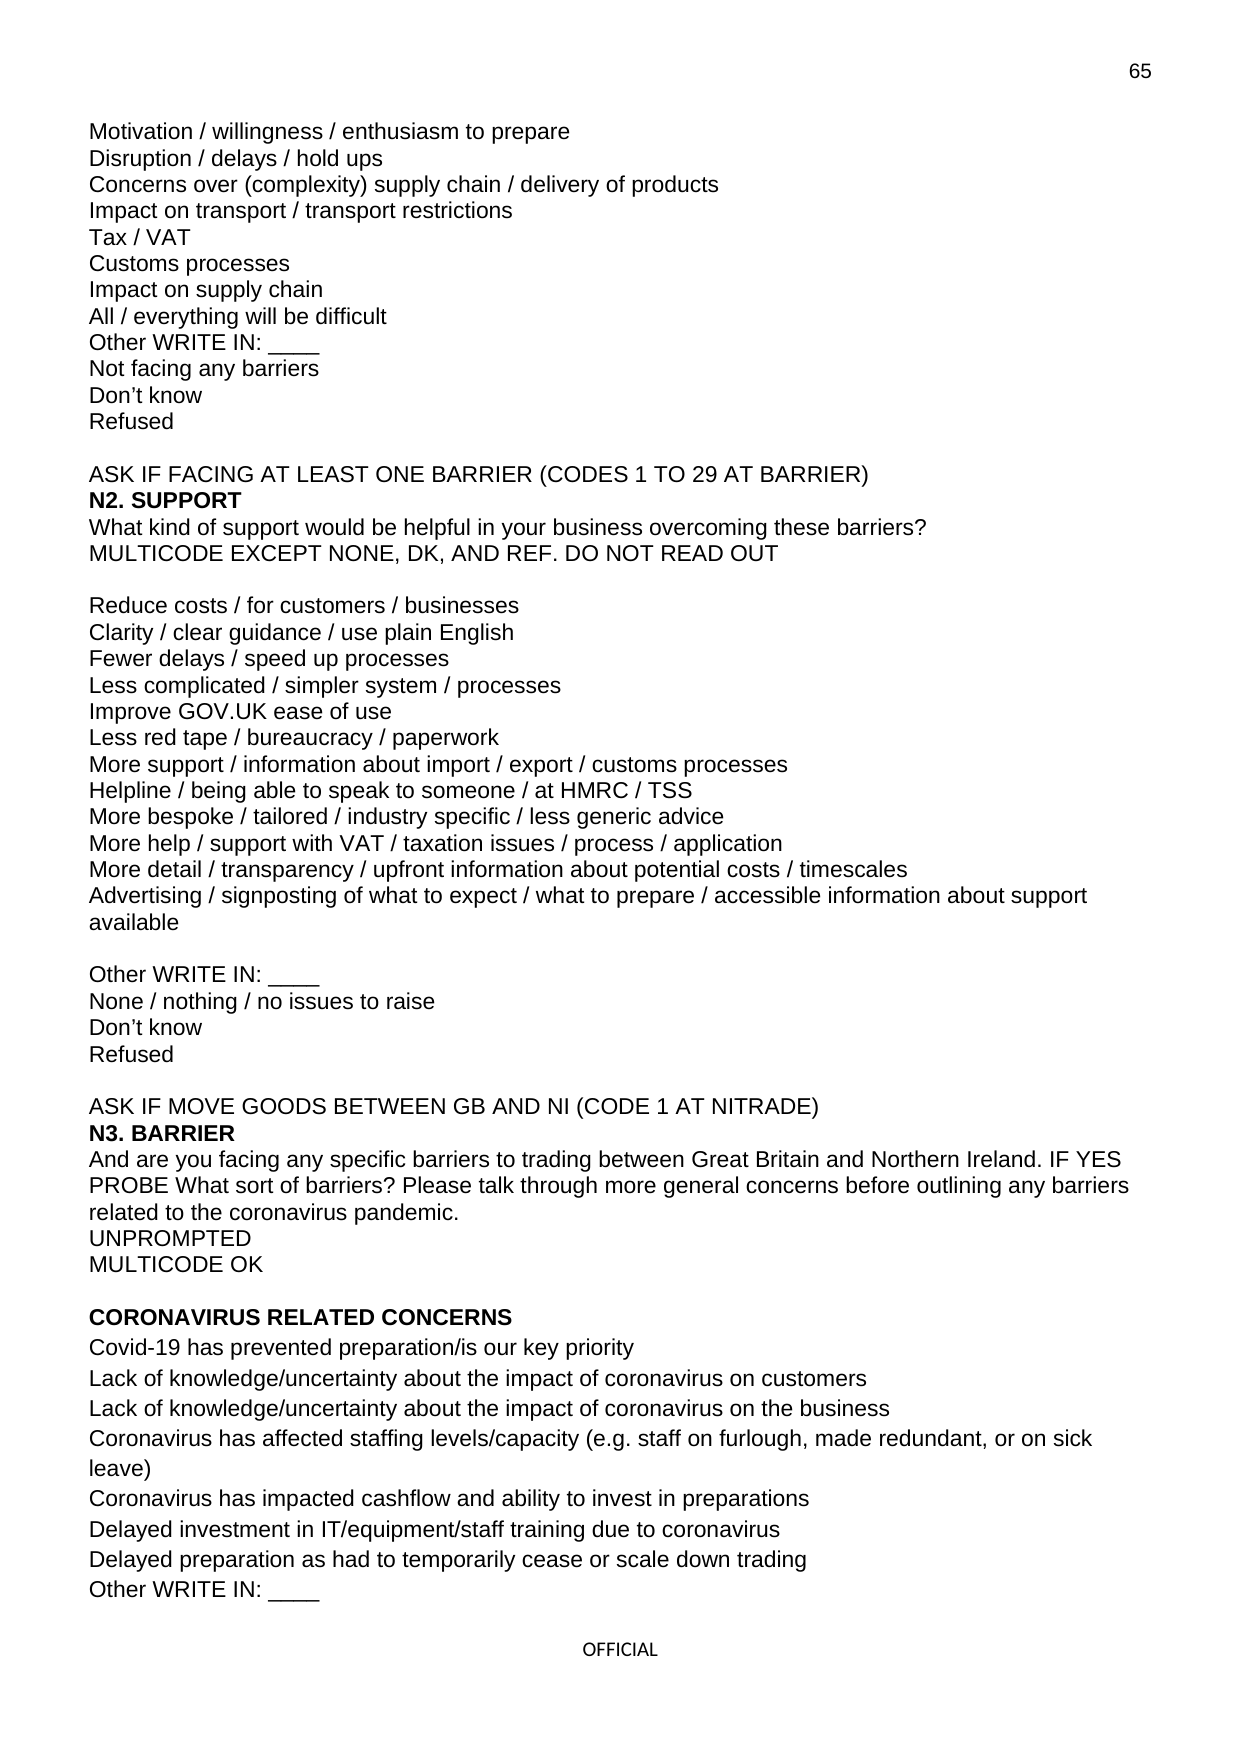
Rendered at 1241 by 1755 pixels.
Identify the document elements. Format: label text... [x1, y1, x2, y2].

text Other WRITE IN: ____ [89, 329, 1152, 355]
text All / everything will be difficult [89, 303, 1152, 329]
text Concerns over (complexity) supply chain / delivery of products [89, 171, 1152, 197]
text Advertising / signposting of what to expect / what to prepare / accessible information about support available [89, 882, 1152, 935]
text Refused [89, 408, 1152, 434]
text Clarity / clear guidance / use plain English [89, 619, 1152, 645]
text Don’t know [89, 382, 1152, 408]
text ASK IF FACING AT LEAST ONE BARRIER (CODES 1 TO 29 AT BARRIER) N2. SUPPORT What kind of support would be helpful in your business overcoming these barriers? [89, 461, 1152, 540]
text Refused [89, 1041, 1152, 1067]
text Don’t know [89, 1014, 1152, 1041]
text More bespoke / tailored / industry specific / less generic advice [89, 803, 1152, 830]
text Fewer delays / speed up processes [89, 645, 1152, 672]
text ASK IF MOVE GOODS BETWEEN GB AND NI (CODE 1 AT NITRADE) N3. BARRIER And are you facing any specific barriers to trading between Great Britain and Northern Ireland. IF YES PROBE What sort of barriers? Please talk through more general concerns before outlining any barriers related to the coronavirus pandemic. [89, 1093, 1152, 1225]
text More support / information about import / export / customs processes [89, 751, 1152, 777]
text CORONAVIRUS RELATED CONCERNS Covid-19 has prevented preparation/is our key priority Lack of knowledge/uncertainty about the impact of coronavirus on customers [89, 1304, 1152, 1391]
text Less red tape / bureaucracy / paperwork [89, 724, 1152, 751]
text Other WRITE IN: ____ [89, 1576, 1152, 1602]
text Delayed preparation as had to temporarily cease or scale down trading [89, 1546, 1152, 1572]
text Delayed investment in IT/equipment/staff training due to coronavirus [89, 1516, 1152, 1542]
text MULTICODE OK [89, 1251, 1152, 1278]
text Impact on supply chain [89, 276, 1152, 303]
text UNPROMPTED [89, 1225, 1152, 1251]
text Other WRITE IN: ____ [89, 961, 1152, 988]
text Not facing any barriers [89, 355, 1152, 382]
text Reduce costs / for customers / businesses [89, 592, 1152, 619]
text Coronavirus has affected staffing levels/capacity (e.g. staff on furlough, made redundant, or on sick leave) [89, 1425, 1152, 1481]
text Less complicated / simpler system / processes [89, 672, 1152, 698]
text Motivation / willingness / enthusiasm to prepare [89, 118, 1152, 144]
text Disruption / delays / hold ups [89, 144, 1152, 171]
text Improve GOV.UK ease of use [89, 698, 1152, 724]
text MULTICODE EXCEPT NONE, DK, AND REF. DO NOT READ OUT [89, 540, 1152, 566]
text More help / support with VAT / taxation issues / process / application [89, 830, 1152, 856]
text Helpline / being able to speak to someone / at HMRC / TSS [89, 777, 1152, 803]
text None / nothing / no issues to raise [89, 988, 1152, 1014]
text More detail / transparency / upfront information about potential costs / timescales [89, 856, 1152, 882]
text Customs processes [89, 250, 1152, 276]
text Tax / VAT [89, 223, 1152, 250]
text Impact on transport / transport restrictions [89, 197, 1152, 223]
text Coronavirus has impacted cashflow and ability to invest in preparations [89, 1485, 1152, 1512]
text Lack of knowledge/uncertainty about the impact of coronavirus on the business [89, 1395, 1152, 1421]
